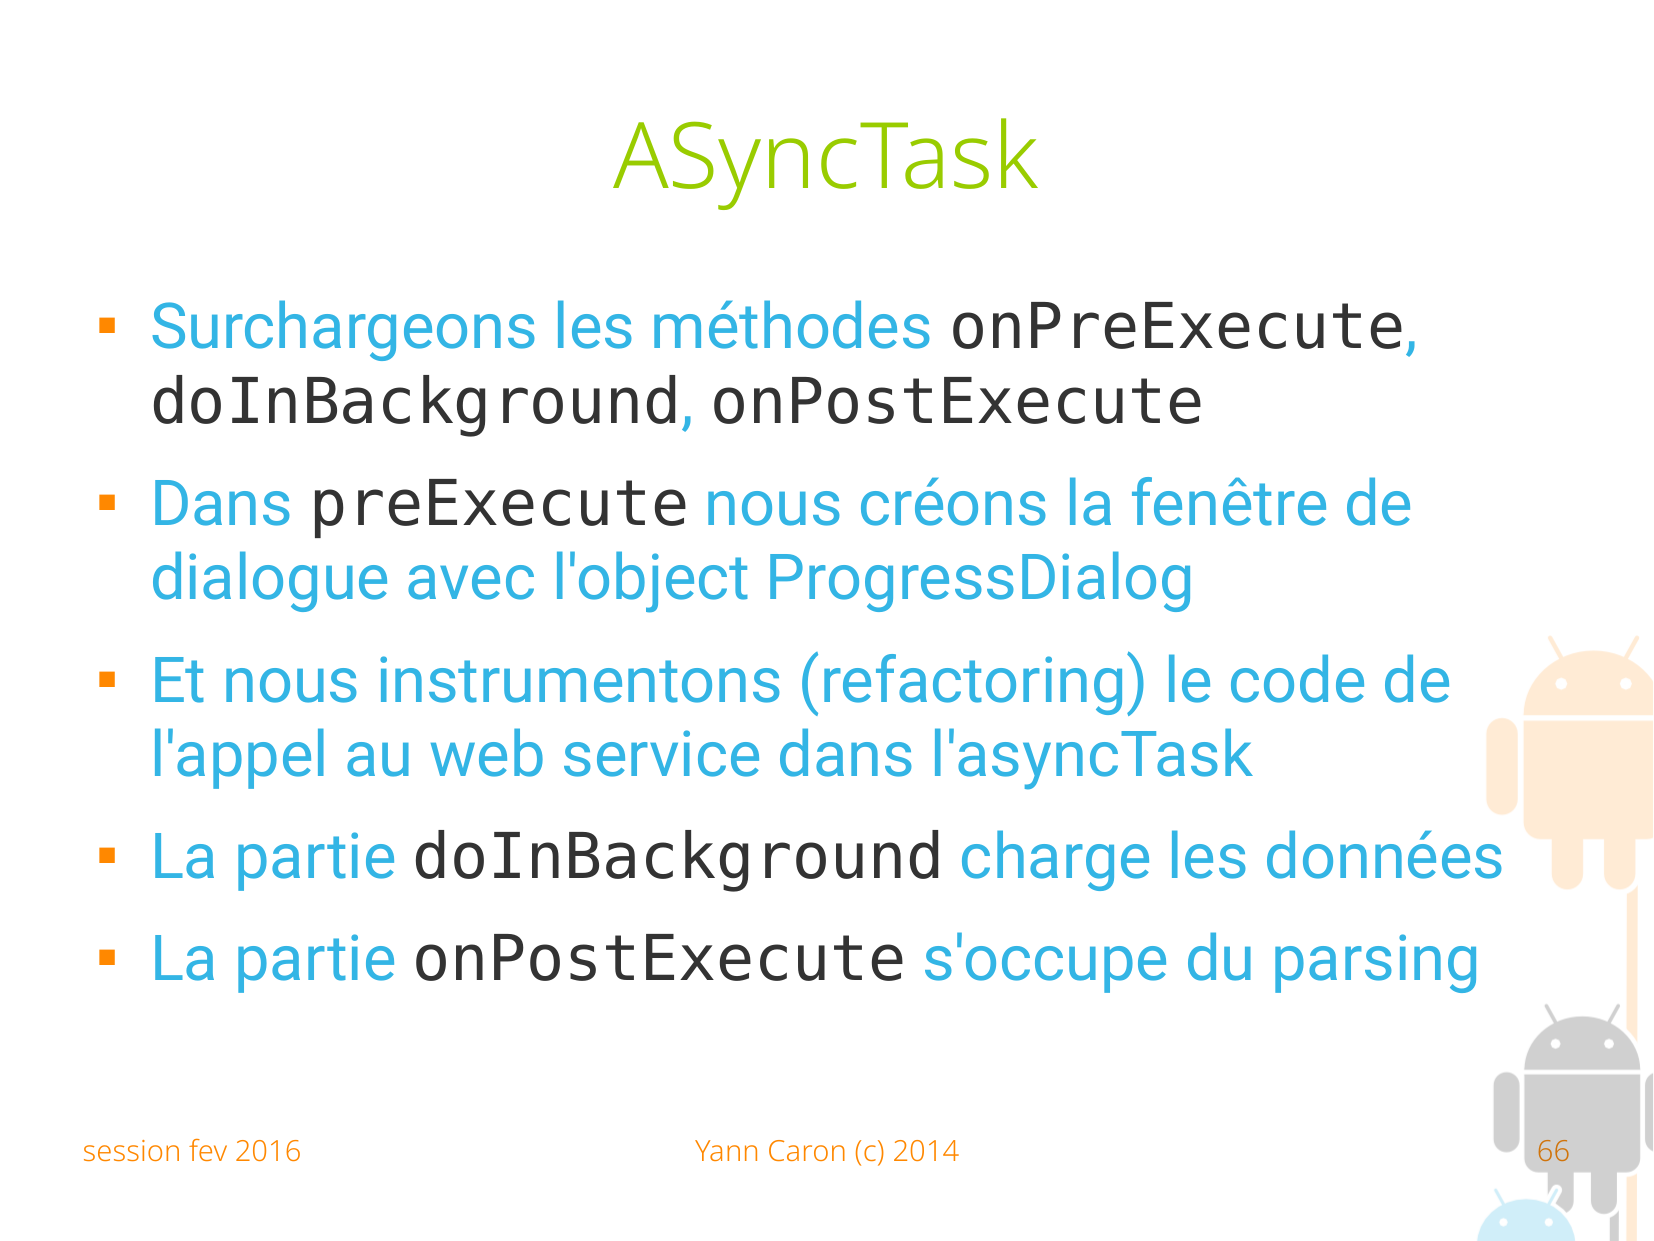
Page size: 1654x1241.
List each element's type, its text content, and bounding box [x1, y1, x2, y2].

title ASyncTask [82, 49, 1571, 257]
list Surchargeons les méthodes onPreExecute, doInBackground, onPostExecute Dans preExecute nous créons la fenêtre de dialogue avec l'object ProgressDialog Et nous instrumentons (refactoring) le code de l'appel au web service dans l'asyncTask La partie doInBackground charge les données La partie onPostExecute s'occupe du parsing [82, 290, 1571, 1010]
picture [240, 423, 1654, 1241]
